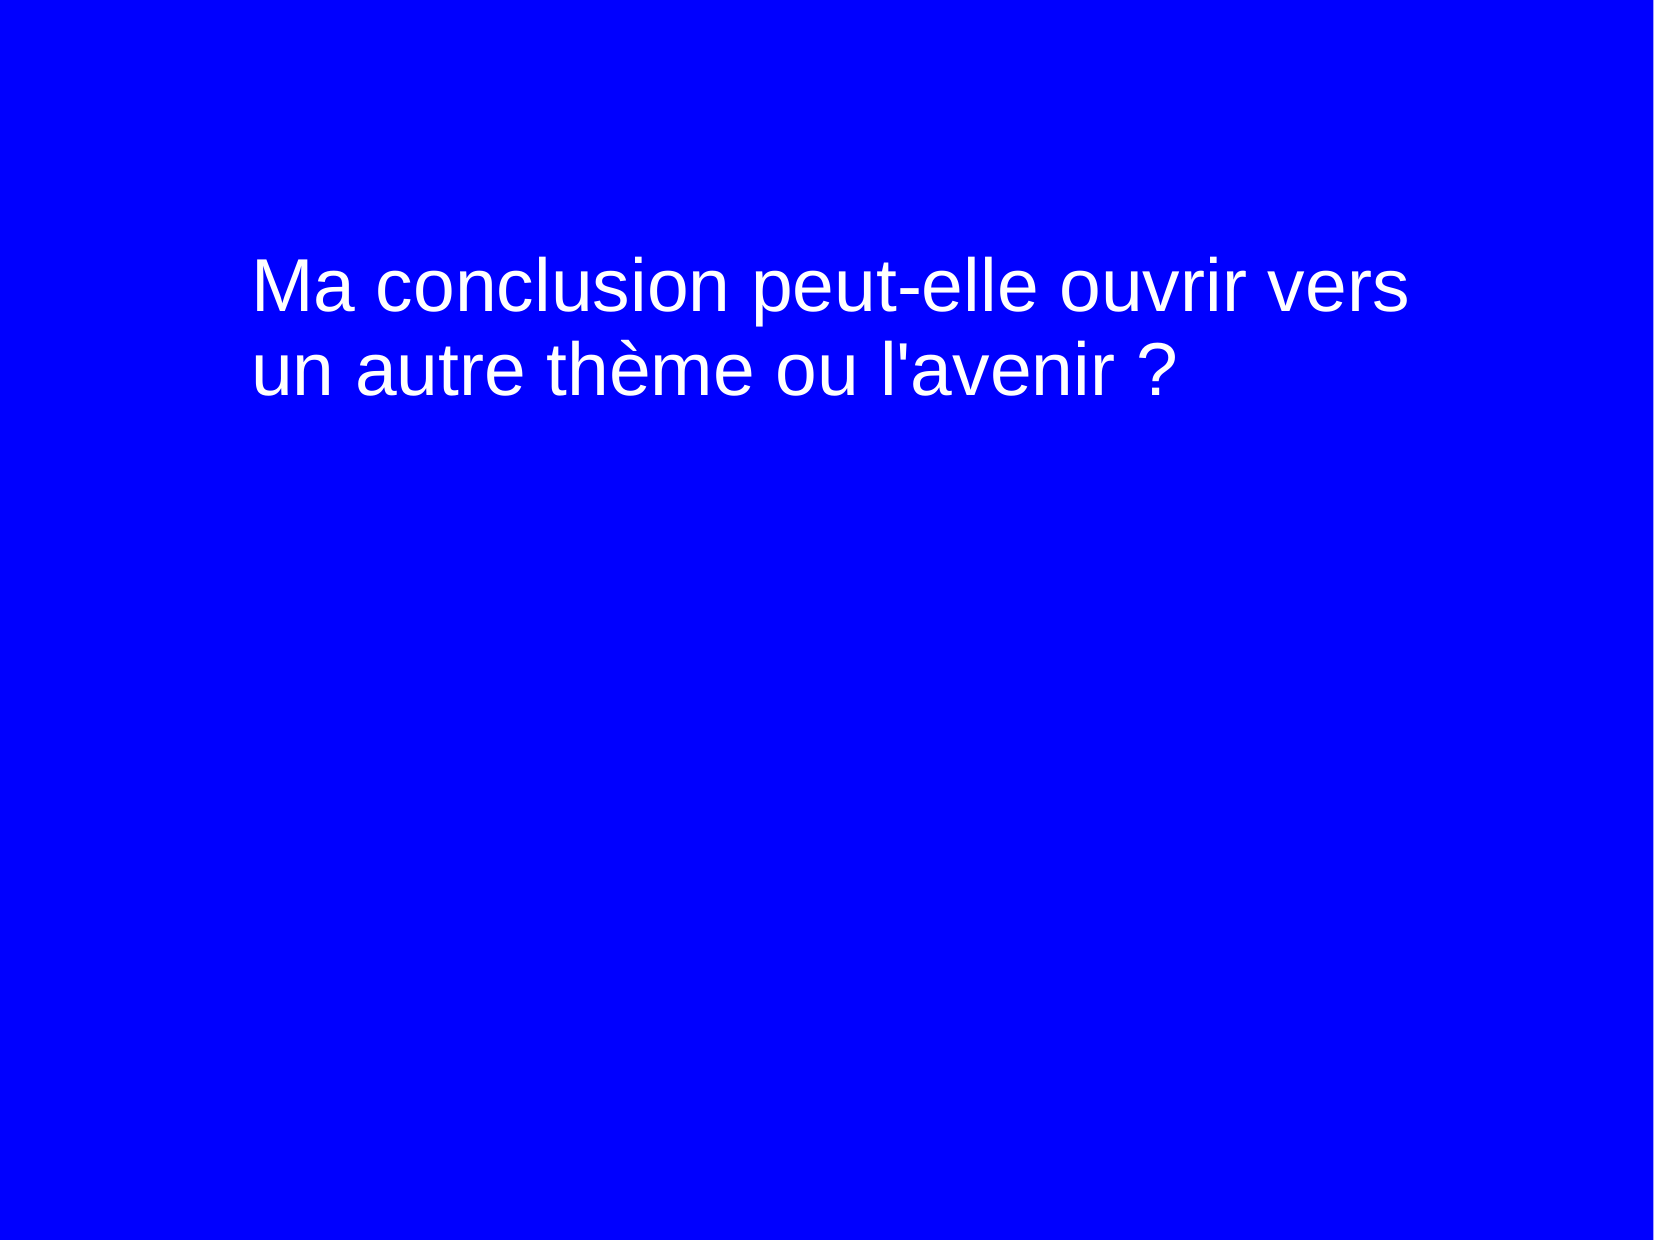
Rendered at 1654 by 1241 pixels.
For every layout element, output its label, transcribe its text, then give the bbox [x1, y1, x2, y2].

text_box Ma conclusion peut-elle ouvrir vers un autre thème ou l'avenir ? [236, 236, 1477, 419]
